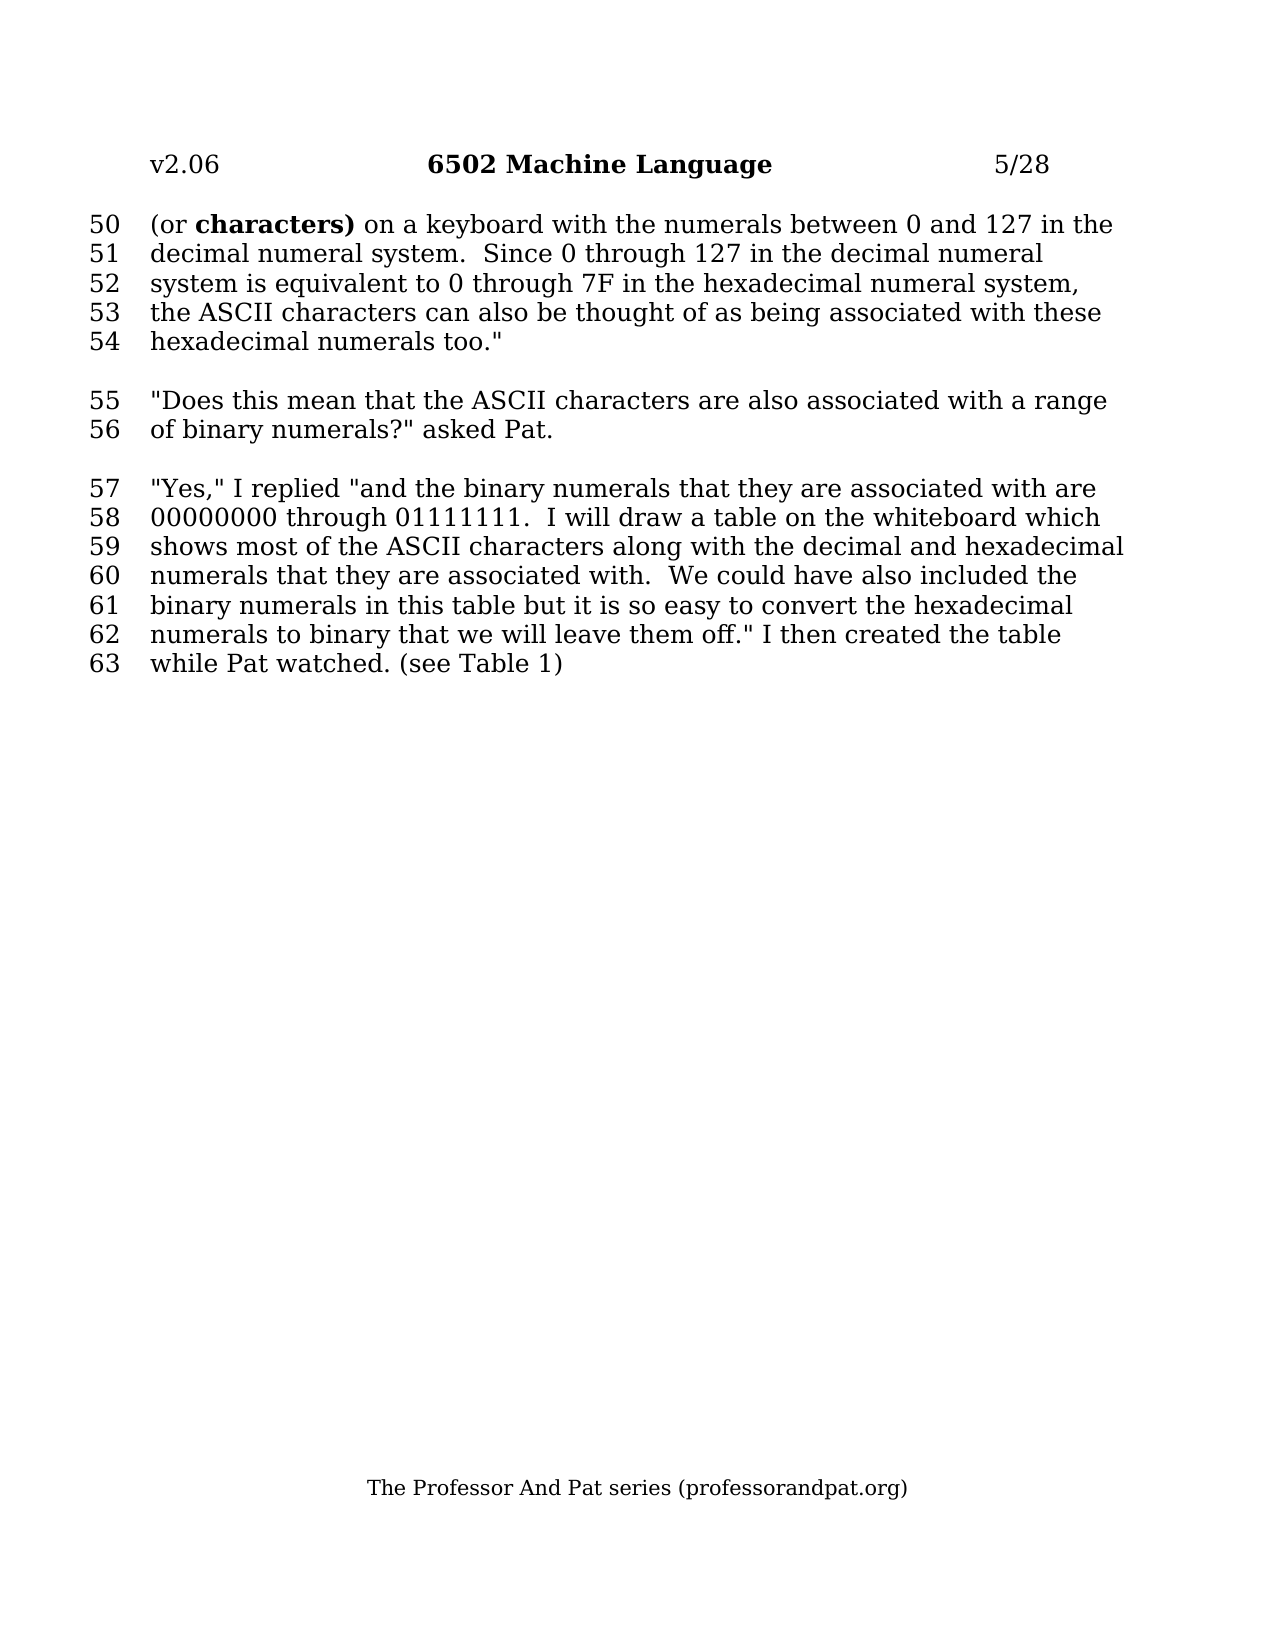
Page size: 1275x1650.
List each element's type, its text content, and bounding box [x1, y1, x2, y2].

text "Yes," I replied "and the binary numerals that they are associated with are 00000000 through 01111111. I will draw a table on the whiteboard which shows most of the ASCII characters along with the decimal and hexadecimal numerals that they are associated with. We could have also included the binary numerals in this table but it is so easy to convert the hexadecimal numerals to binary that we will leave them off." I then created the table while Pat watched. (see Table 1) [150, 474, 1125, 679]
text (or characters) on a keyboard with the numerals between 0 and 127 in the decimal numeral system. Since 0 through 127 in the decimal numeral system is equivalent to 0 through 7F in the hexadecimal numeral system, the ASCII characters can also be thought of as being associated with these hexadecimal numerals too." [150, 210, 1125, 357]
text "Does this mean that the ASCII characters are also associated with a range of binary numerals?" asked Pat. [150, 386, 1125, 444]
